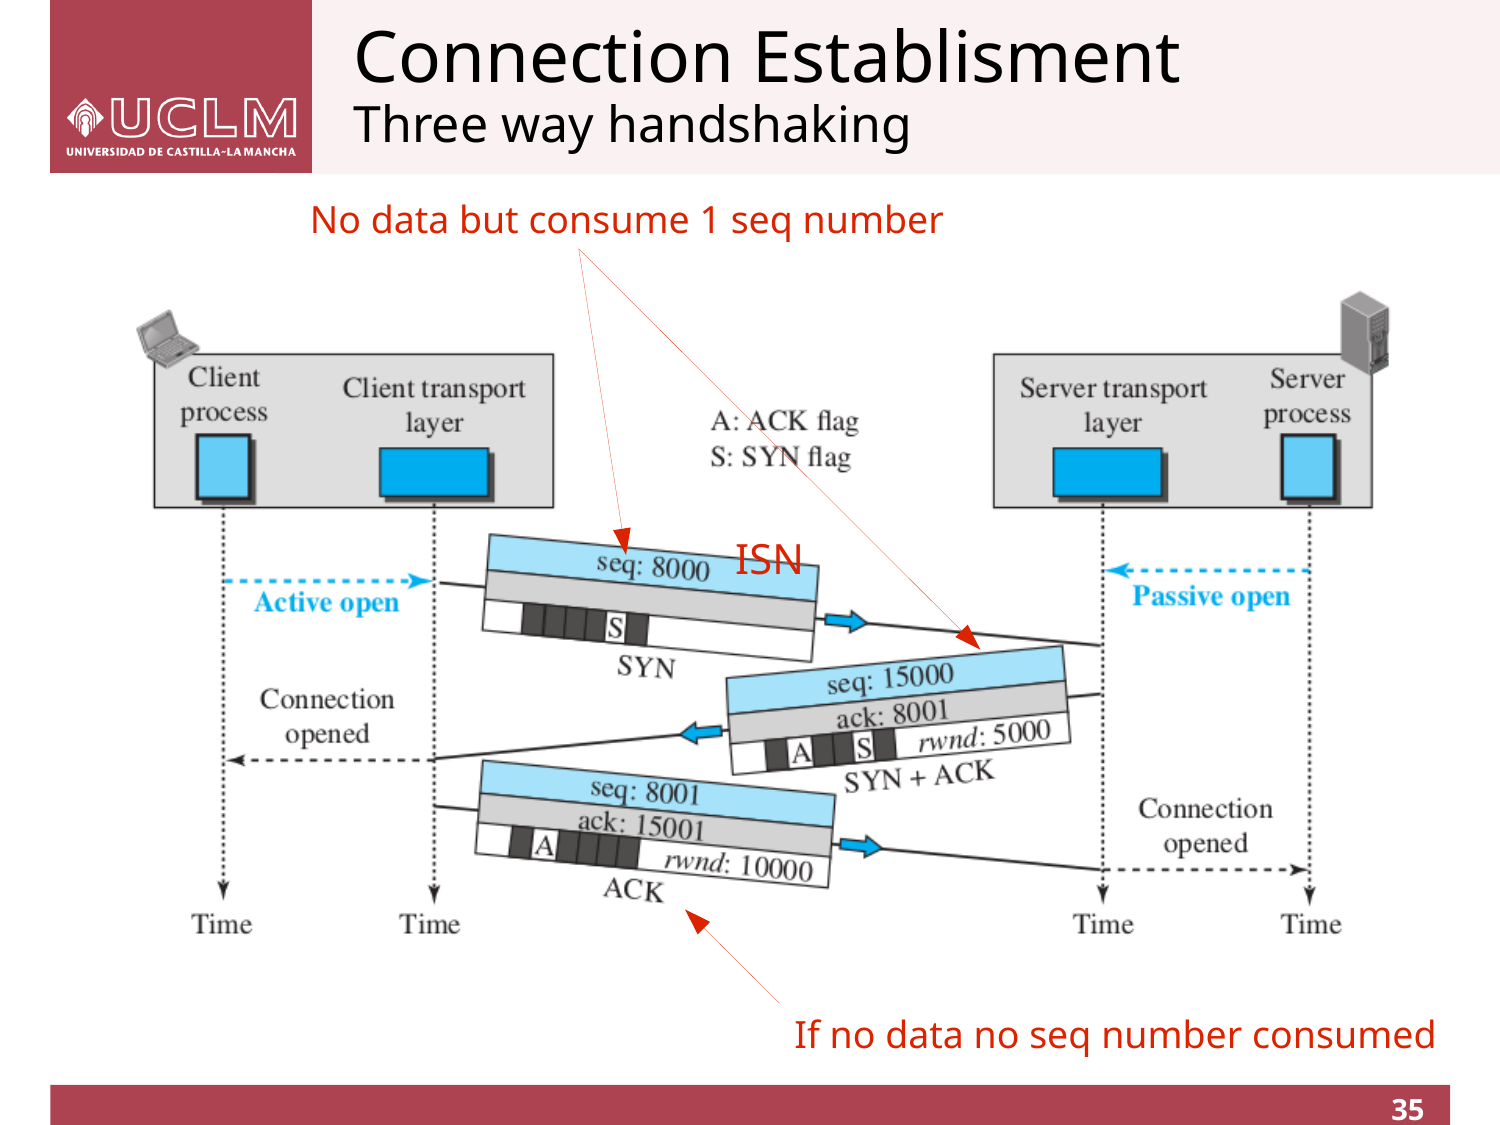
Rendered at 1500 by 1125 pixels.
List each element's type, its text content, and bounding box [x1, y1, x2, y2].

picture [104, 285, 1403, 951]
text_box No data but consume 1 seq number [295, 188, 907, 249]
title Connection Establisment Three way handshaking [353, 6, 1425, 168]
text_box ISN [720, 525, 820, 591]
text_box If no data no seq number consumed [779, 1003, 1394, 1063]
picture [50, 0, 312, 173]
